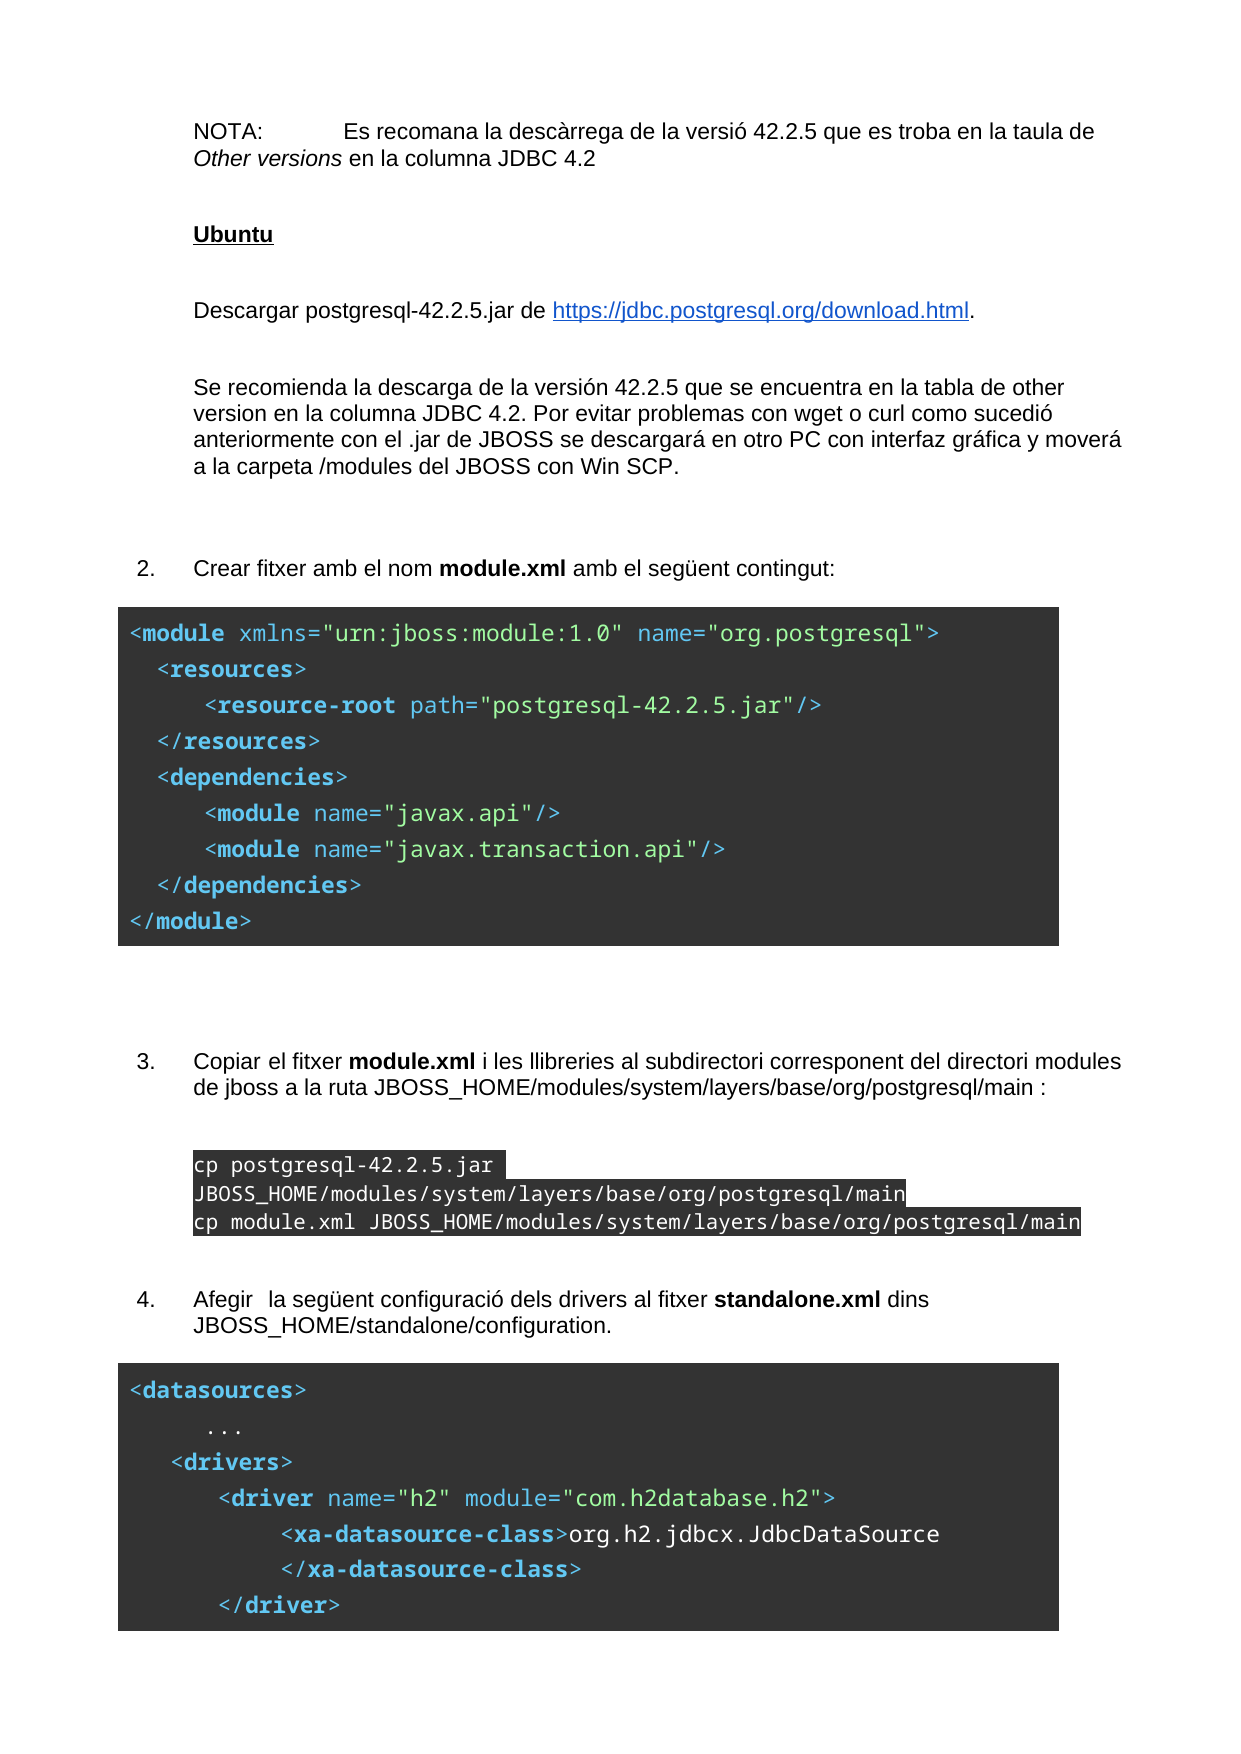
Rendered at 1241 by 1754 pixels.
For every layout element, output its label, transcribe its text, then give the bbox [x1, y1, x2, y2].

text Se recomienda la descarga de la versión 42.2.5 que se encuentra en la tabla de other version en la columna JDBC 4.2. Por evitar problemas con wget o curl como sucedió anteriormente con el .jar de JBOSS se descargará en otro PC con interfaz gráfica y moverá a la carpeta /modules del JBOSS con Win SCP. [193, 373, 1122, 505]
table_header <datasources> ... <drivers> <driver name="h2" module="com.h2database.h2"> <xa-datasource-class>org.h2.jdbcx.JdbcDataSource </xa-datasource-class> </driver> [118, 1363, 1059, 1631]
text NOTA: Es recomana la descàrrega de la versió 42.2.5 que es troba en la taula de Other versions en la columna JDBC 4.2 [193, 118, 1122, 171]
table_header <module xmlns="urn:jboss:module:1.0" name="org.postgresql"> <resources> <resource-root path="postgresql-42.2.5.jar"/> </resources> <dependencies> <module name="javax.api"/> <module name="javax.transaction.api"/> </dependencies> </module> [118, 607, 1059, 946]
text Ubuntu [193, 221, 1122, 247]
text cp postgresql-42.2.5.jar JBOSS_HOME/modules/system/layers/base/org/postgresql/main cp module.xml JBOSS_HOME/modules/system/layers/base/org/postgresql/main [193, 1150, 1122, 1236]
list Copiar el fitxer module.xml i les llibreries al subdirectori corresponent del directori modules de jboss a la ruta JBOSS_HOME/modules/system/layers/base/org/postgresql/main : [156, 1048, 1122, 1100]
text Descargar postgresql-42.2.5.jar de https://jdbc.postgresql.org/download.html. [193, 297, 1122, 323]
list Afegir la següent configuració dels drivers al fitxer standalone.xml dins JBOSS_HOME/standalone/configuration. [156, 1286, 1122, 1338]
list Crear fitxer amb el nom module.xml amb el següent contingut: [156, 555, 1122, 582]
